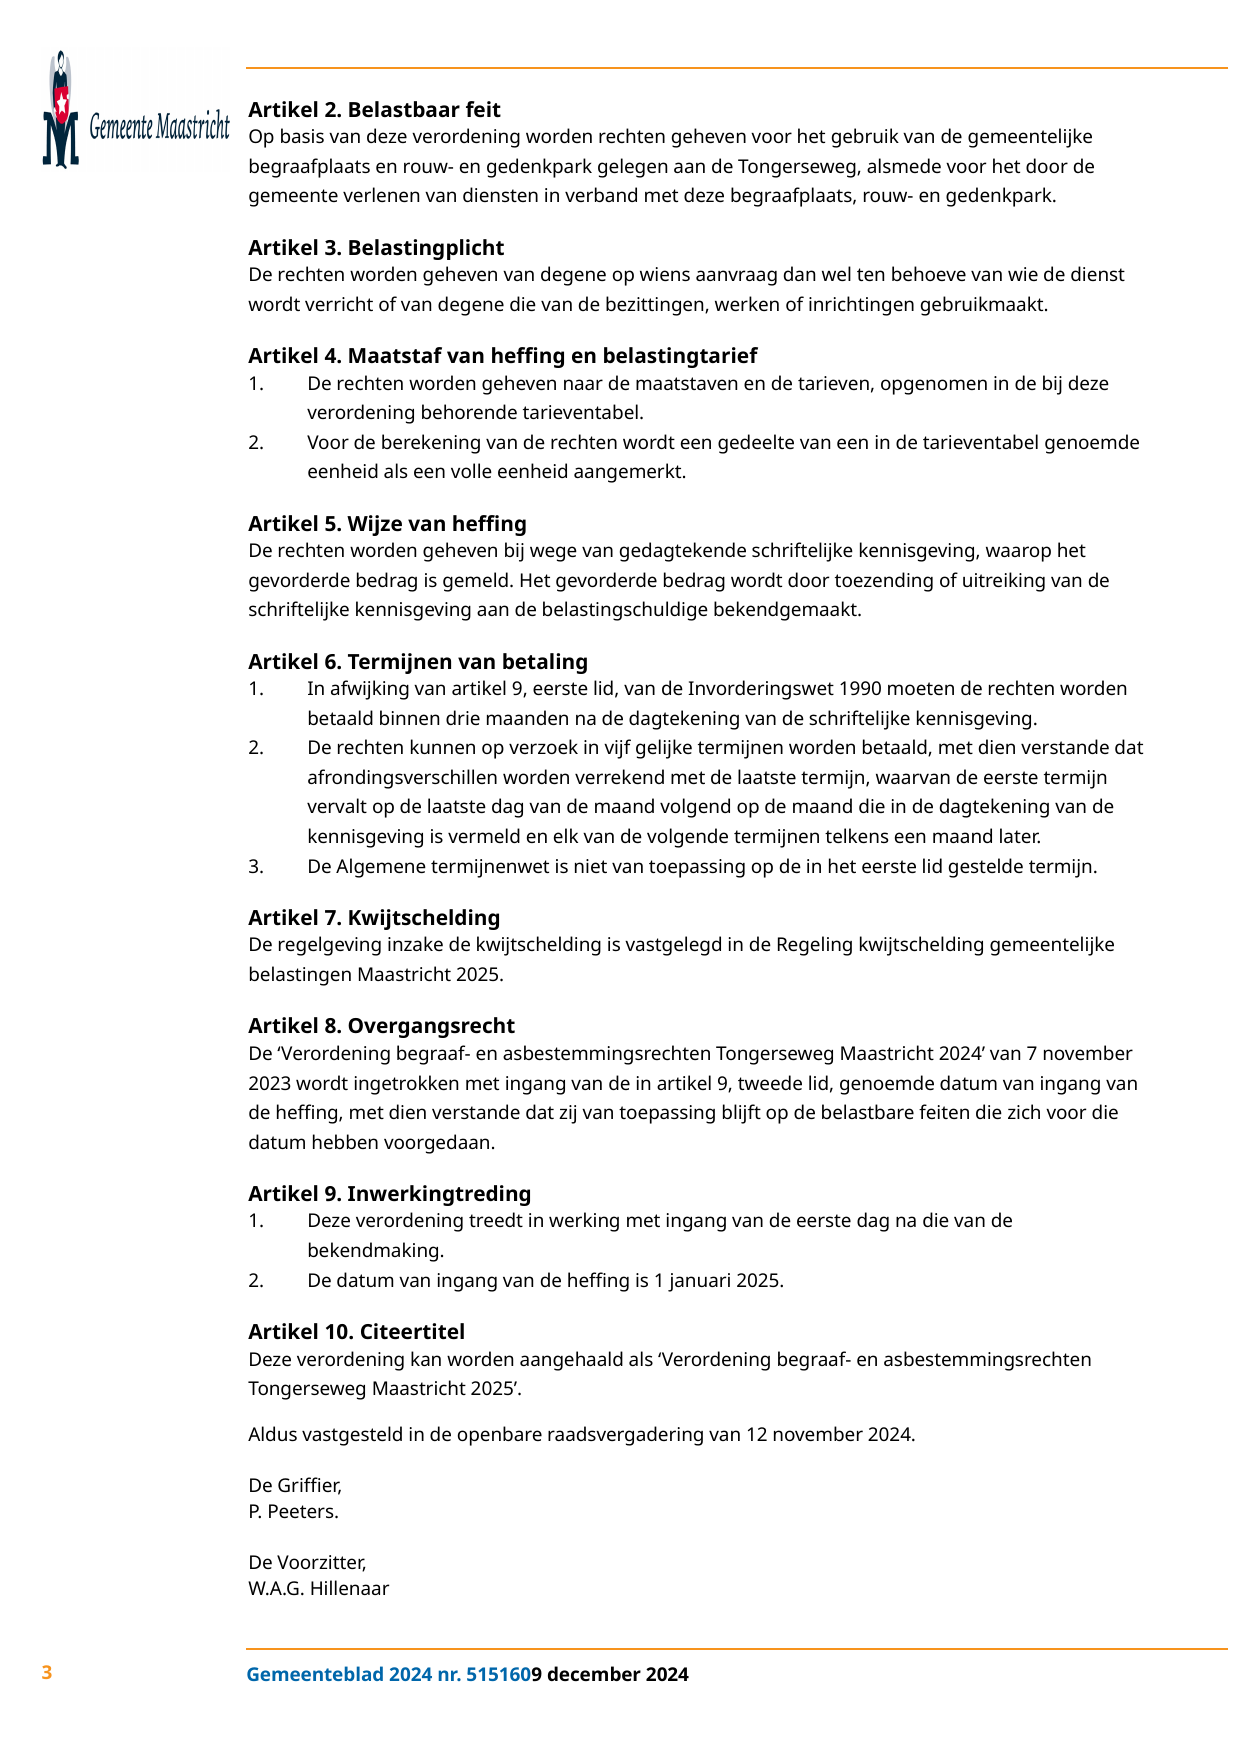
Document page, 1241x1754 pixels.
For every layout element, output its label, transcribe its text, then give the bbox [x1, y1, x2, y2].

text De Griffier, [248, 1472, 1152, 1498]
text Artikel 5. Wijze van heffing [248, 509, 1152, 537]
text Aldus vastgesteld in de openbare raadsvergadering van 12 november 2024. [248, 1421, 1152, 1447]
text P. Peeters. [248, 1498, 1152, 1524]
text Artikel 3. Belastingplicht [248, 233, 1152, 261]
text W.A.G. Hillenaar [248, 1575, 1152, 1601]
text Artikel 7. Kwijtschelding [248, 903, 1152, 932]
picture [41, 47, 231, 172]
list De rechten worden geheven naar de maatstaven en de tarieven, opgenomen in de bij deze verordening behorende tarieventabel. [248, 370, 1152, 425]
text De regelgeving inzake de kwijtschelding is vastgelegd in de Regeling kwijtschelding gemeentelijke belastingen Maastricht 2025. [248, 932, 1152, 987]
text Artikel 8. Overgangsrecht [248, 1012, 1152, 1040]
text Artikel 2. Belastbaar feit [248, 95, 1152, 123]
text Artikel 4. Maatstaf van heffing en belastingtarief [248, 341, 1152, 370]
text Artikel 10. Citeertitel [248, 1317, 1152, 1346]
text Artikel 9. Inwerkingtreding [248, 1179, 1152, 1208]
list Voor de berekening van de rechten wordt een gedeelte van een in de tarieventabel genoemde eenheid als een volle eenheid aangemerkt. [248, 429, 1152, 484]
list De datum van ingang van de heffing is 1 januari 2025. [248, 1267, 1152, 1293]
text De Voorzitter, [248, 1549, 1152, 1575]
text De rechten worden geheven van degene op wiens aanvraag dan wel ten behoeve van wie de dienst wordt verricht of van degene die van de bezittingen, werken of inrichtingen gebruikmaakt. [248, 261, 1152, 317]
list De rechten kunnen op verzoek in vijf gelijke termijnen worden betaald, met dien verstande dat afrondingsverschillen worden verrekend met de laatste termijn, waarvan de eerste termijn vervalt op de laatste dag van de maand volgend op de maand die in de dagtekening van de kennisgeving is vermeld en elk van de volgende termijnen telkens een maand later. [248, 734, 1152, 849]
list Deze verordening treedt in werking met ingang van de eerste dag na die van de bekendmaking. [248, 1208, 1152, 1263]
text De rechten worden geheven bij wege van gedagtekende schriftelijke kennisgeving, waarop het gevorderde bedrag is gemeld. Het gevorderde bedrag wordt door toezending of uitreiking van de schriftelijke kennisgeving aan de belastingschuldige bekendgemaakt. [248, 537, 1152, 622]
text Artikel 6. Termijnen van betaling [248, 647, 1152, 675]
list In afwijking van artikel 9, eerste lid, van de Invorderingswet 1990 moeten de rechten worden betaald binnen drie maanden na de dagtekening van de schriftelijke kennisgeving. [248, 675, 1152, 731]
text De ‘Verordening begraaf- en asbestemmingsrechten Tongerseweg Maastricht 2024’ van 7 november 2023 wordt ingetrokken met ingang van de in artikel 9, tweede lid, genoemde datum van ingang van de heffing, met dien verstande dat zij van toepassing blijft op de belastbare feiten die zich voor die datum hebben voorgedaan. [248, 1040, 1152, 1154]
list De Algemene termijnenwet is niet van toepassing op de in het eerste lid gestelde termijn. [248, 853, 1152, 878]
text Deze verordening kan worden aangehaald als ‘Verordening begraaf- en asbestemmingsrechten Tongerseweg Maastricht 2025’. [248, 1346, 1152, 1401]
text Op basis van deze verordening worden rechten geheven voor het gebruik van de gemeentelijke begraafplaats en rouw- en gedenkpark gelegen aan de Tongerseweg, alsmede voor het door de gemeente verlenen van diensten in verband met deze begraafplaats, rouw- en gedenkpark. [248, 123, 1152, 208]
